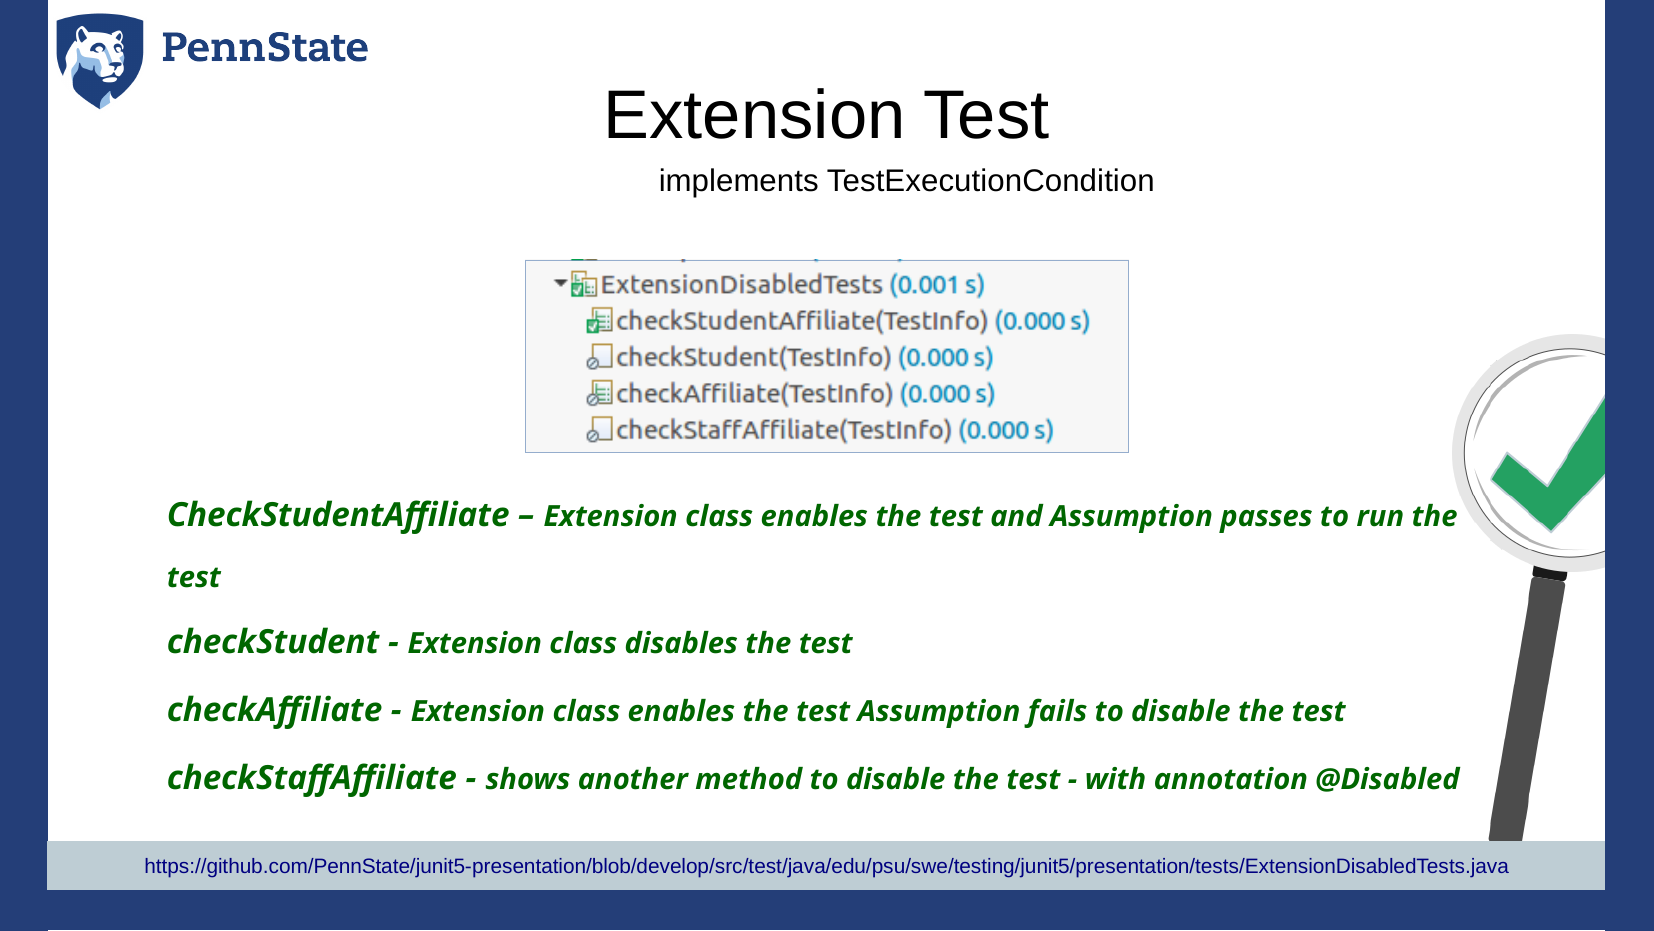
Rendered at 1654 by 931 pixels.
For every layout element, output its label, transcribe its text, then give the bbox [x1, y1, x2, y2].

picture [48, 0, 411, 152]
text_box https://github.com/PennState/junit5-presentation/blob/develop/src/test/java/edu/psu/swe/testing/junit5/presentation/tests/ExtensionDisabledTests.java [98, 846, 1556, 886]
picture [525, 259, 1129, 453]
title Extension Test [82, 37, 1571, 193]
title CheckStudentAffiliate – Extension class enables the test and Assumption passes to run the test checkStudent - Extension class disables the test checkAffiliate - Extension class enables the test Assumption fails to disable the test checkStaffAffiliate - shows another method to disable the test - with annotation @Disabled [166, 512, 1487, 756]
list implements TestExecutionCondition [502, 162, 1242, 260]
picture [1452, 334, 1605, 841]
